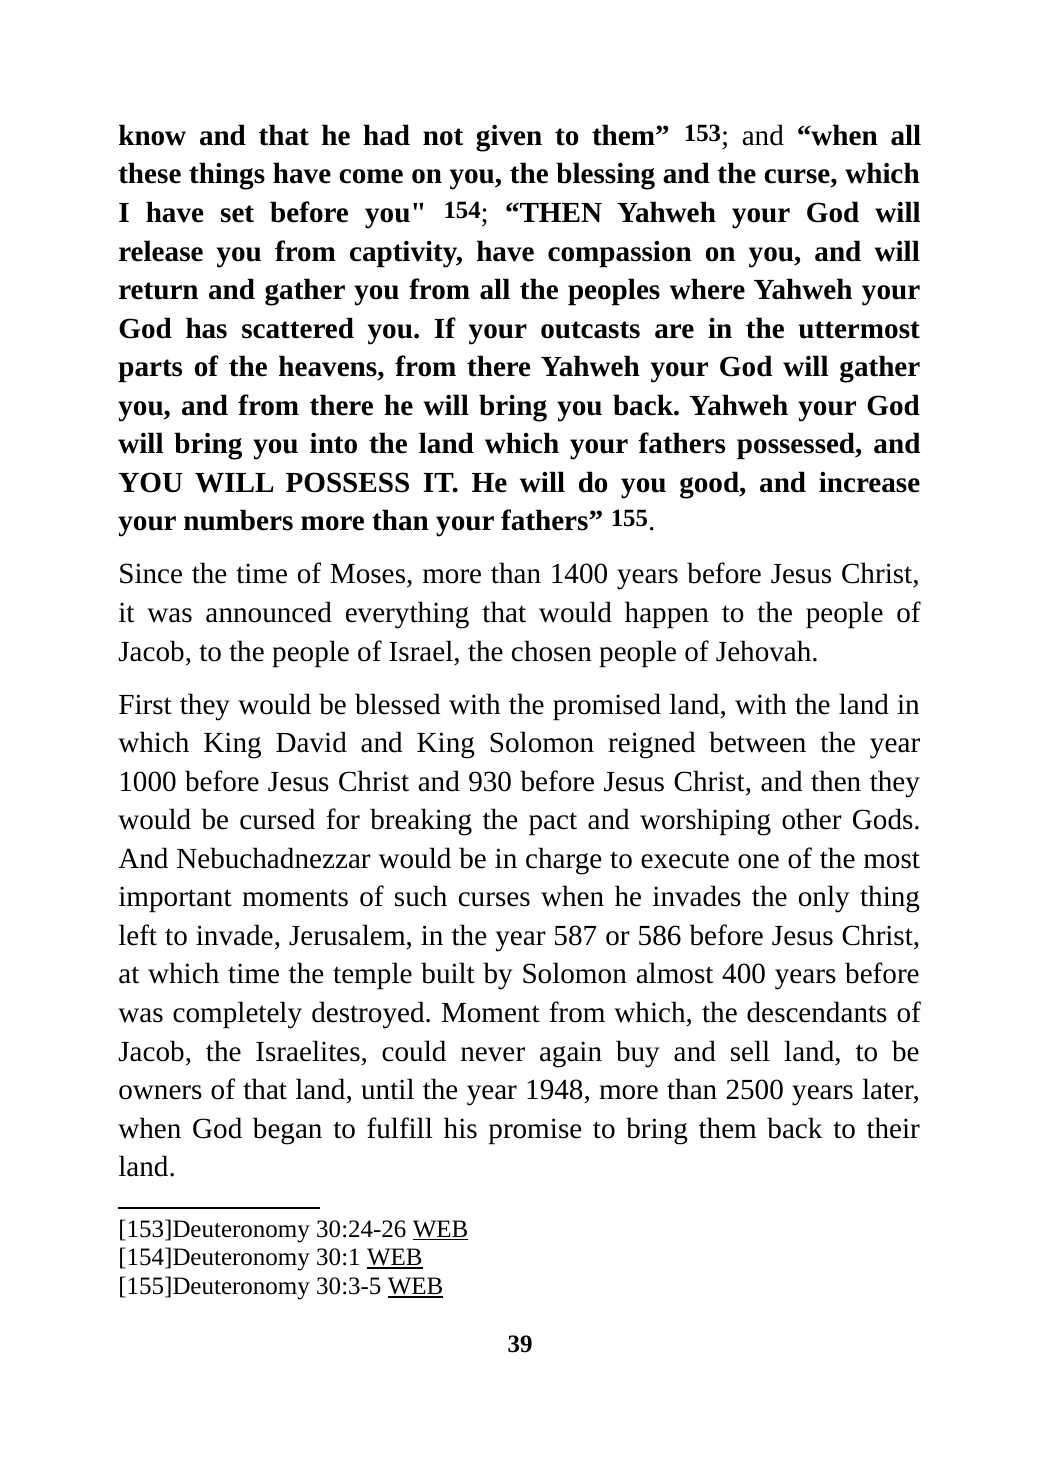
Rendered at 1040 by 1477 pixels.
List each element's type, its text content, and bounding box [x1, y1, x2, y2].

text Deuteronomy 30:3-5 WEB [118, 1271, 921, 1300]
text First they would be blessed with the promised land, with the land in which King David and King Solomon reigned between the year 1000 before Jesus Christ and 930 before Jesus Christ, and then they would be cursed for breaking the pact and worshiping other Gods. And Nebuchadnezzar would be in charge to execute one of the most important moments of such curses when he invades the only thing left to invade, Jerusalem, in the year 587 or 586 before Jesus Christ, at which time the temple built by Solomon almost 400 years before was completely destroyed. Moment from which, the descendants of Jacob, the Israelites, could never again buy and sell land, to be owners of that land, until the year 1948, more than 2500 years later, when God began to fulfill his promise to bring them back to their land. [118, 687, 921, 1183]
text Deuteronomy 30:24-26 WEB [118, 1214, 921, 1242]
text know and that he had not given to them” ; and “when all these things have come on you, the blessing and the curse, which I have set before you" ; “THEN Yahweh your God will release you from captivity, have compassion on you, and will return and gather you from all the peoples where Yahweh your God has scattered you. If your outcasts are in the uttermost parts of the heavens, from there Yahweh your God will gather you, and from there he will bring you back. Yahweh your God will bring you into the land which your fathers possessed, and YOU WILL POSSESS IT. He will do you good, and increase your numbers more than your fathers” . [118, 118, 921, 537]
text Deuteronomy 30:1 WEB [118, 1242, 921, 1271]
text Since the time of Moses, more than 1400 years before Jesus Christ, it was announced everything that would happen to the people of Jacob, to the people of Israel, the chosen people of Jehovah. [118, 557, 921, 667]
